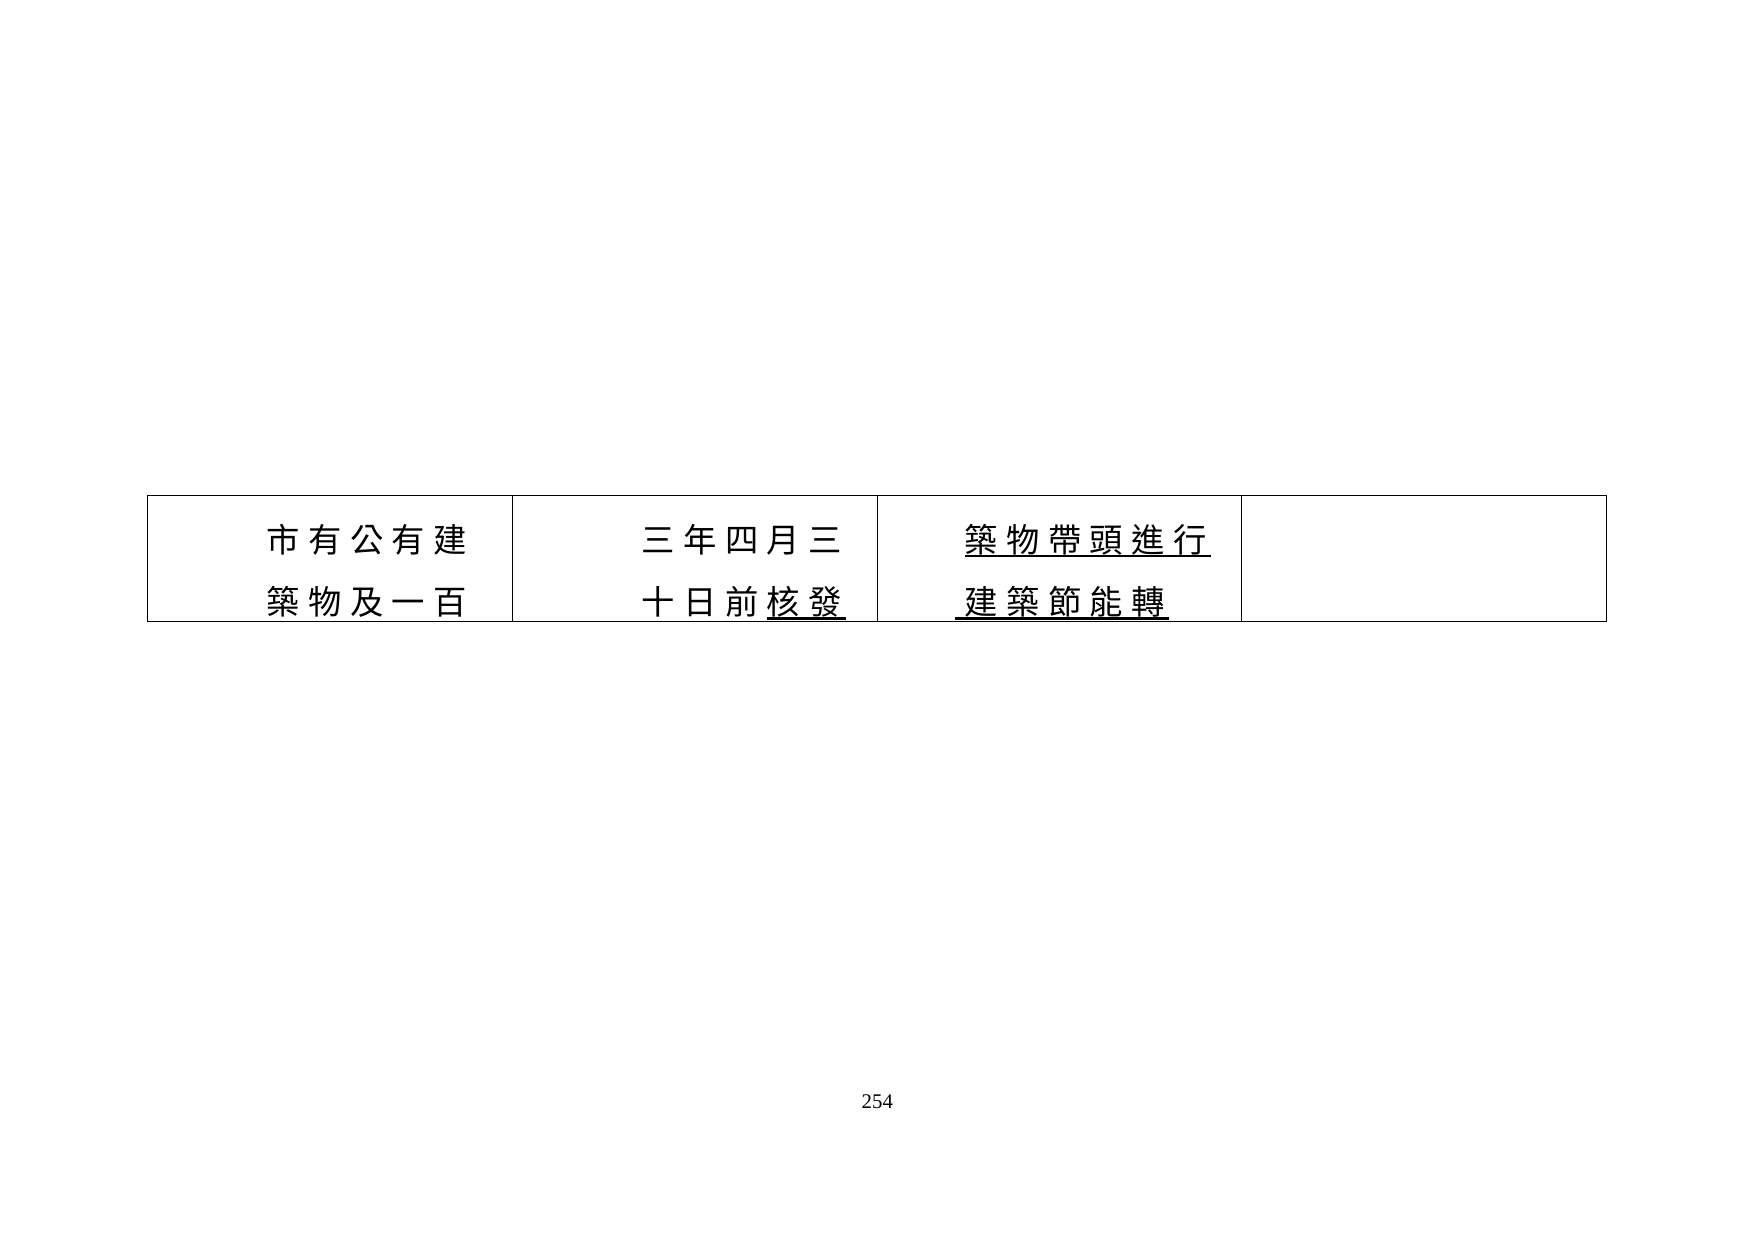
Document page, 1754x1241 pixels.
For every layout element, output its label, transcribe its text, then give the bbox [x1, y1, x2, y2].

table_cell 築物帶頭進行建築節能轉 [878, 496, 1241, 621]
table_cell 三年四月三十日前核發 [513, 496, 877, 621]
table_cell 市有公有建築物及一百 [148, 496, 512, 621]
table_cell [1242, 496, 1606, 621]
